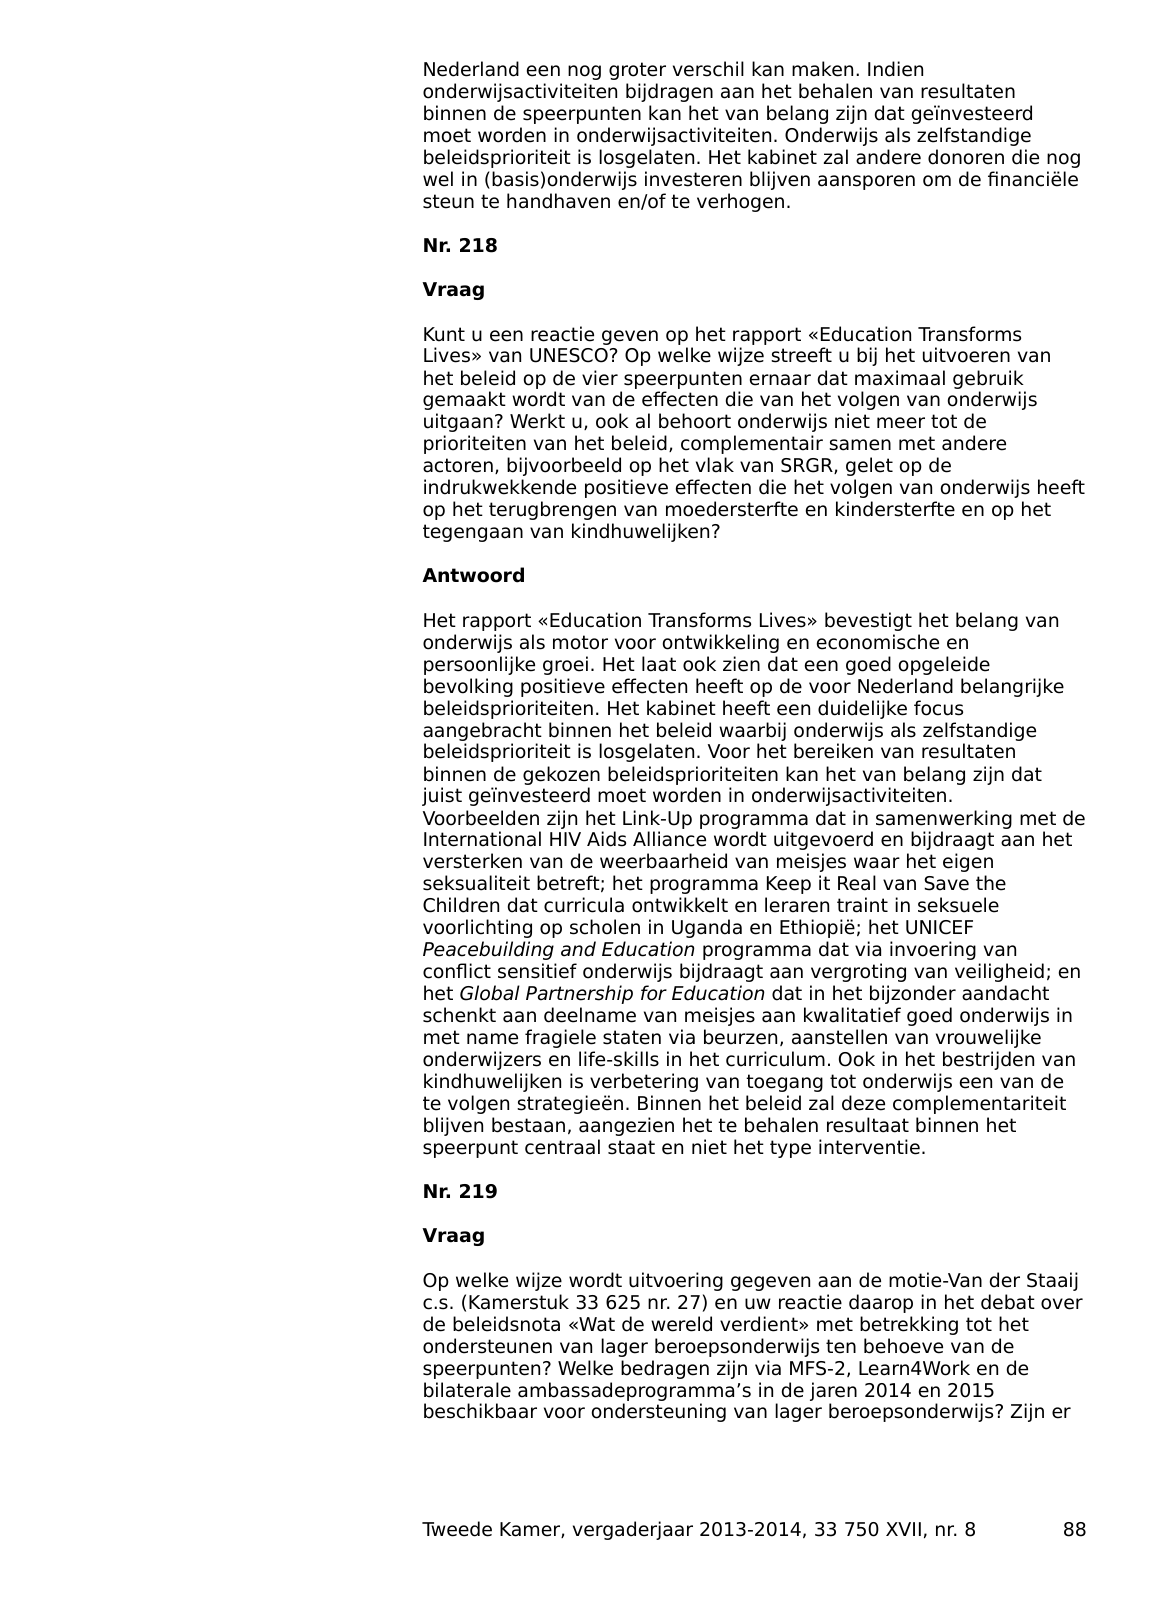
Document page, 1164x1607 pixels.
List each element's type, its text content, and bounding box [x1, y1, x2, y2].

subtitle Vraag [422, 279, 1087, 301]
subtitle Nr. 219 [422, 1181, 1087, 1203]
subtitle Vraag [422, 1225, 1087, 1247]
text Voorbeelden zijn het Link-Up programma dat in samenwerking met de International HIV Aids Alliance wordt uitgevoerd en bijdraagt aan het versterken van de weerbaarheid van meisjes waar het eigen seksualiteit betreft; het programma Keep it Real van Save the Children dat curricula ontwikkelt en leraren traint in seksuele voorlichting op scholen in Uganda en Ethiopië; het UNICEF Peacebuilding and Education programma dat via invoering van conflict sensitief onderwijs bijdraagt aan vergroting van veiligheid; en het Global Partnership for Education dat in het bijzonder aandacht schenkt aan deelname van meisjes aan kwalitatief goed onderwijs in met name fragiele staten via beurzen, aanstellen van vrouwelijke onderwijzers en life-skills in het curriculum. Ook in het bestrijden van kindhuwelijken is verbetering van toegang tot onderwijs een van de te volgen strategieën. Binnen het beleid zal deze complementariteit blijven bestaan, aangezien het te behalen resultaat binnen het speerpunt centraal staat en niet het type interventie. [422, 807, 1087, 1159]
text Het rapport «Education Transforms Lives» bevestigt het belang van onderwijs als motor voor ontwikkeling en economische en persoonlijke groei. Het laat ook zien dat een goed opgeleide bevolking positieve effecten heeft op de voor Nederland belangrijke beleidsprioriteiten. Het kabinet heeft een duidelijke focus aangebracht binnen het beleid waarbij onderwijs als zelfstandige beleidsprioriteit is losgelaten. Voor het bereiken van resultaten binnen de gekozen beleidsprioriteiten kan het van belang zijn dat juist geïnvesteerd moet worden in onderwijsactiviteiten. [422, 609, 1087, 807]
text Kunt u een reactie geven op het rapport «Education Transforms Lives» van UNESCO? Op welke wijze streeft u bij het uitvoeren van het beleid op de vier speerpunten ernaar dat maximaal gebruik gemaakt wordt van de effecten die van het volgen van onderwijs uitgaan? Werkt u, ook al behoort onderwijs niet meer tot de prioriteiten van het beleid, complementair samen met andere actoren, bijvoorbeeld op het vlak van SRGR, gelet op de indrukwekkende positieve effecten die het volgen van onderwijs heeft op het terugbrengen van moedersterfte en kindersterfte en op het tegengaan van kindhuwelijken? [422, 323, 1087, 543]
text Nederland een nog groter verschil kan maken. Indien onderwijsactiviteiten bijdragen aan het behalen van resultaten binnen de speerpunten kan het van belang zijn dat geïnvesteerd moet worden in onderwijsactiviteiten. Onderwijs als zelfstandige beleidsprioriteit is losgelaten. Het kabinet zal andere donoren die nog wel in (basis)onderwijs investeren blijven aansporen om de financiële steun te handhaven en/of te verhogen. [422, 59, 1087, 213]
subtitle Nr. 218 [422, 235, 1087, 257]
subtitle Antwoord [422, 565, 1087, 587]
text Op welke wijze wordt uitvoering gegeven aan de motie-Van der Staaij c.s. (Kamerstuk 33 625 nr. 27) en uw reactie daarop in het debat over de beleidsnota «Wat de wereld verdient» met betrekking tot het ondersteunen van lager beroepsonderwijs ten behoeve van de speerpunten? Welke bedragen zijn via MFS-2, Learn4Work en de bilaterale ambassadeprogramma’s in de jaren 2014 en 2015 beschikbaar voor ondersteuning van lager beroepsonderwijs? Zijn er [422, 1269, 1087, 1423]
